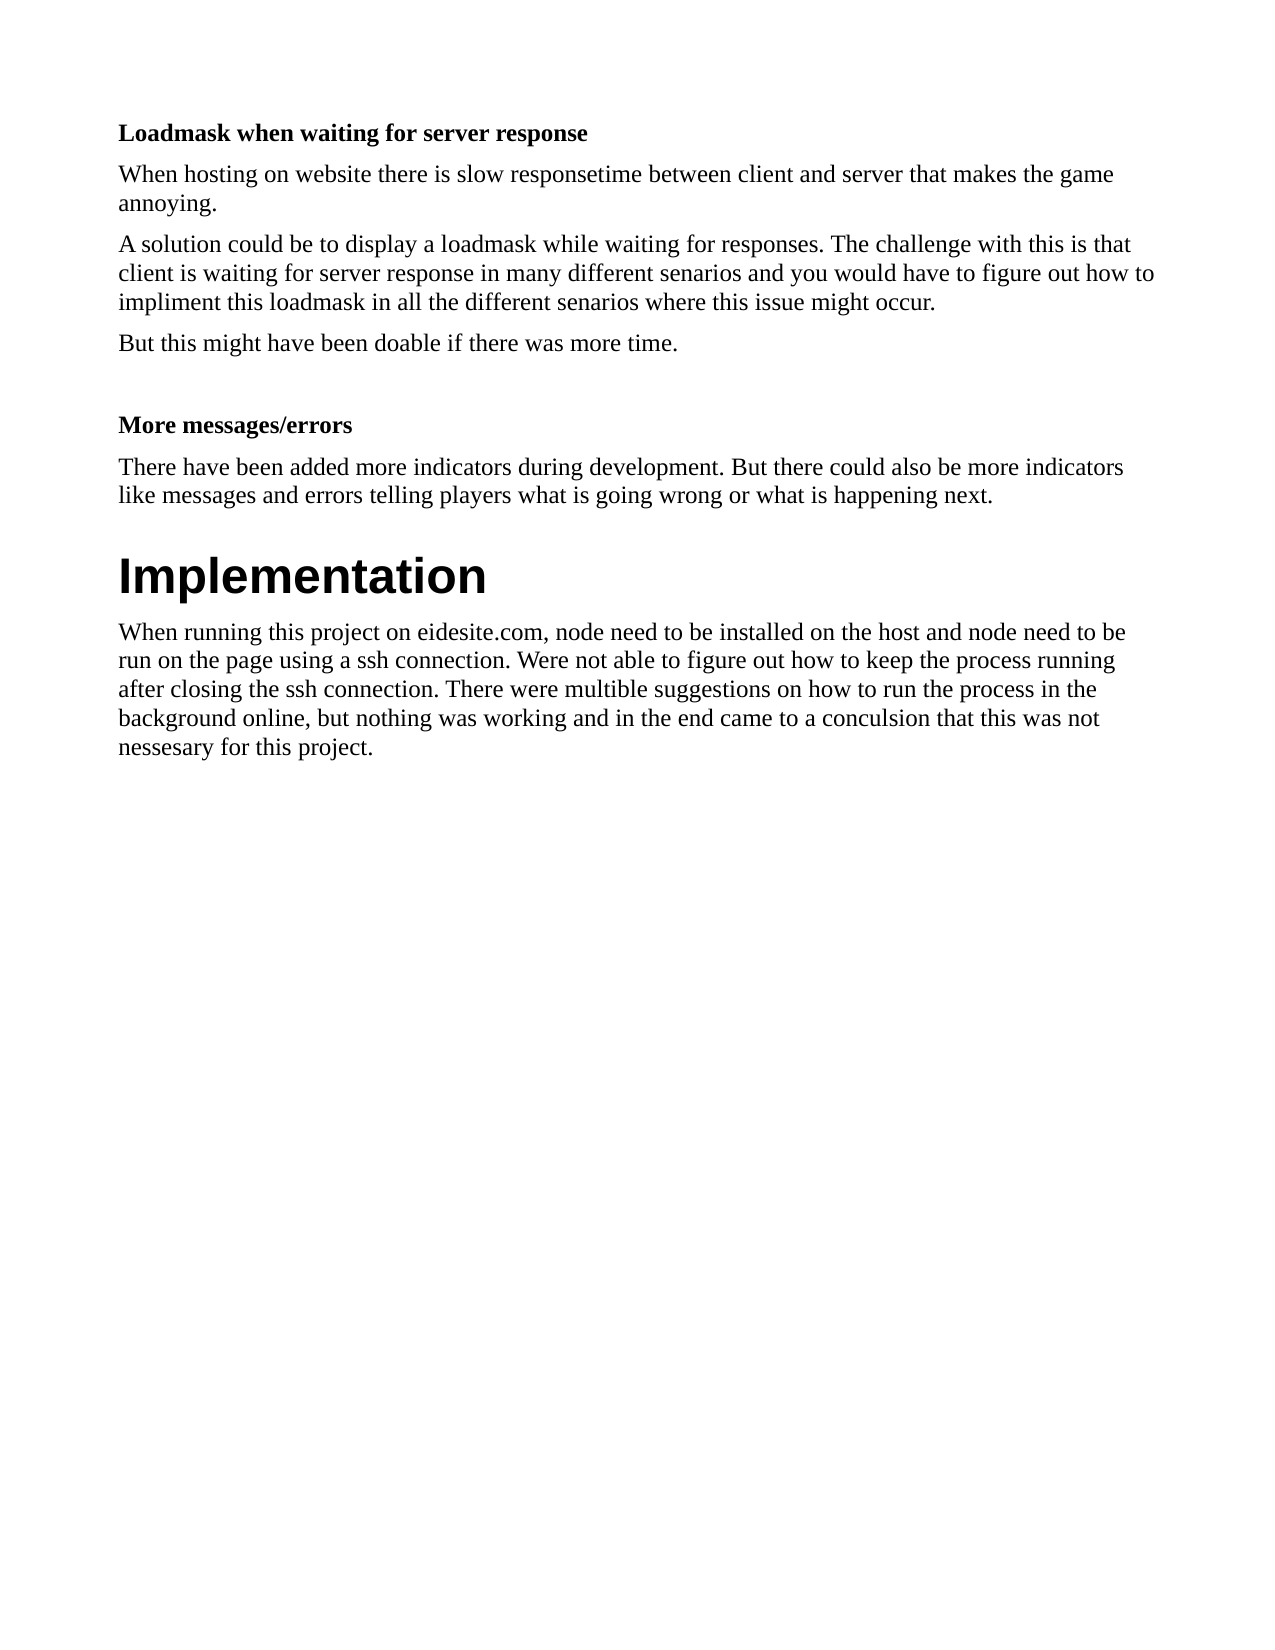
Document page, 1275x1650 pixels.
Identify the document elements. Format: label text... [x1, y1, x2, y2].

text More messages/errors [118, 411, 1157, 439]
text When running this project on eidesite.com, node need to be installed on the host and node need to be run on the page using a ssh connection. Were not able to figure out how to keep the process running after closing the ssh connection. There were multible suggestions on how to run the process in the background online, but nothing was working and in the end came to a conculsion that this was not nessesary for this project. [118, 617, 1157, 761]
text Loadmask when waiting for server response [118, 118, 1157, 147]
text When hosting on website there is slow responsetime between client and server that makes the game annoying. [118, 159, 1157, 217]
subtitle Implementation [118, 547, 1157, 604]
text A solution could be to display a loadmask while waiting for responses. The challenge with this is that client is waiting for server response in many different senarios and you would have to figure out how to impliment this loadmask in all the different senarios where this issue might occur. [118, 229, 1157, 316]
text But this might have been doable if there was more time. [118, 328, 1157, 357]
text There have been added more indicators during development. But there could also be more indicators like messages and errors telling players what is going wrong or what is happening next. [118, 452, 1157, 509]
